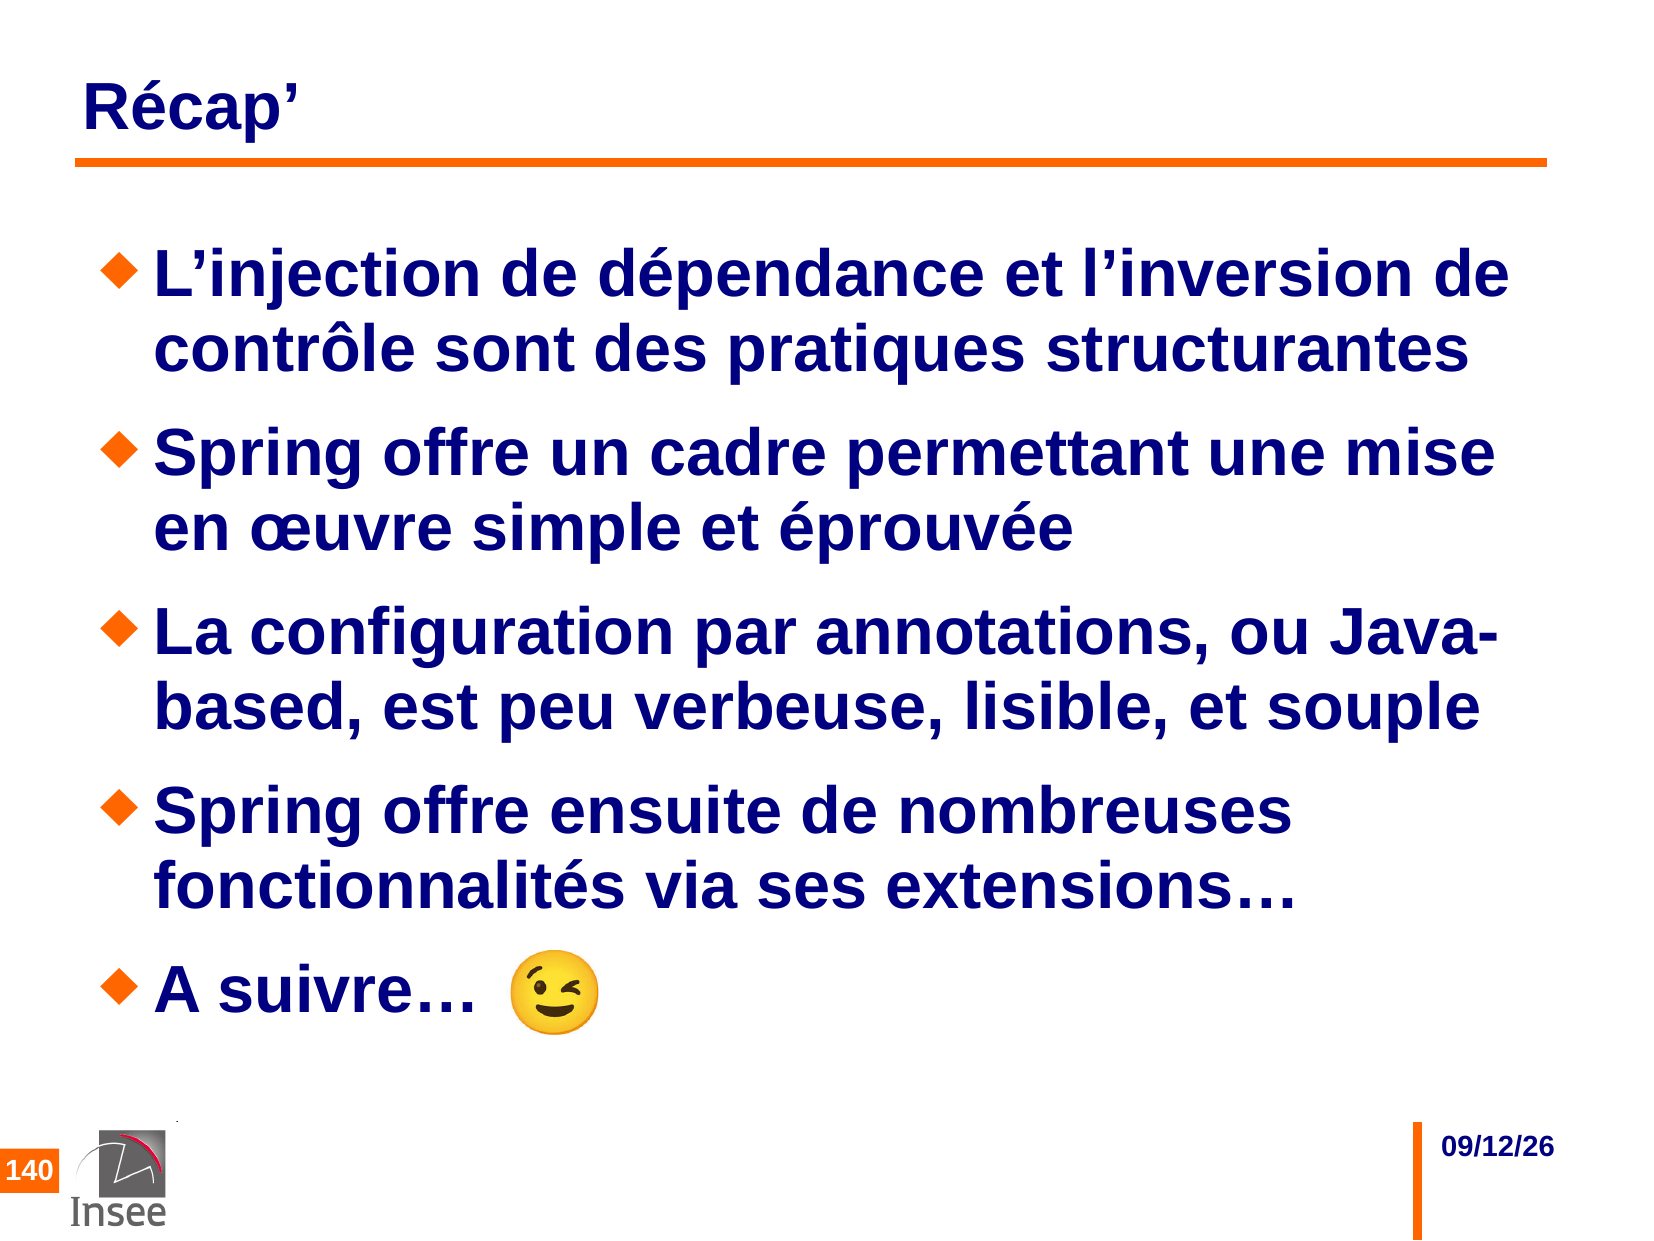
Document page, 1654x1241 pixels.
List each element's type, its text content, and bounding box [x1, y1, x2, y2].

picture [506, 950, 603, 1036]
title Récap’ [82, 49, 1619, 163]
list L’injection de dépendance et l’inversion de contrôle sont des pratiques structurantes Spring offre un cadre permettant une mise en œuvre simple et éprouvée La configuration par annotations, ou Java-based, est peu verbeuse, lisible, et souple Spring offre ensuite de nombreuses fonctionnalités via ses extensions… A suivre… [82, 236, 1548, 1087]
picture [62, 1121, 178, 1241]
